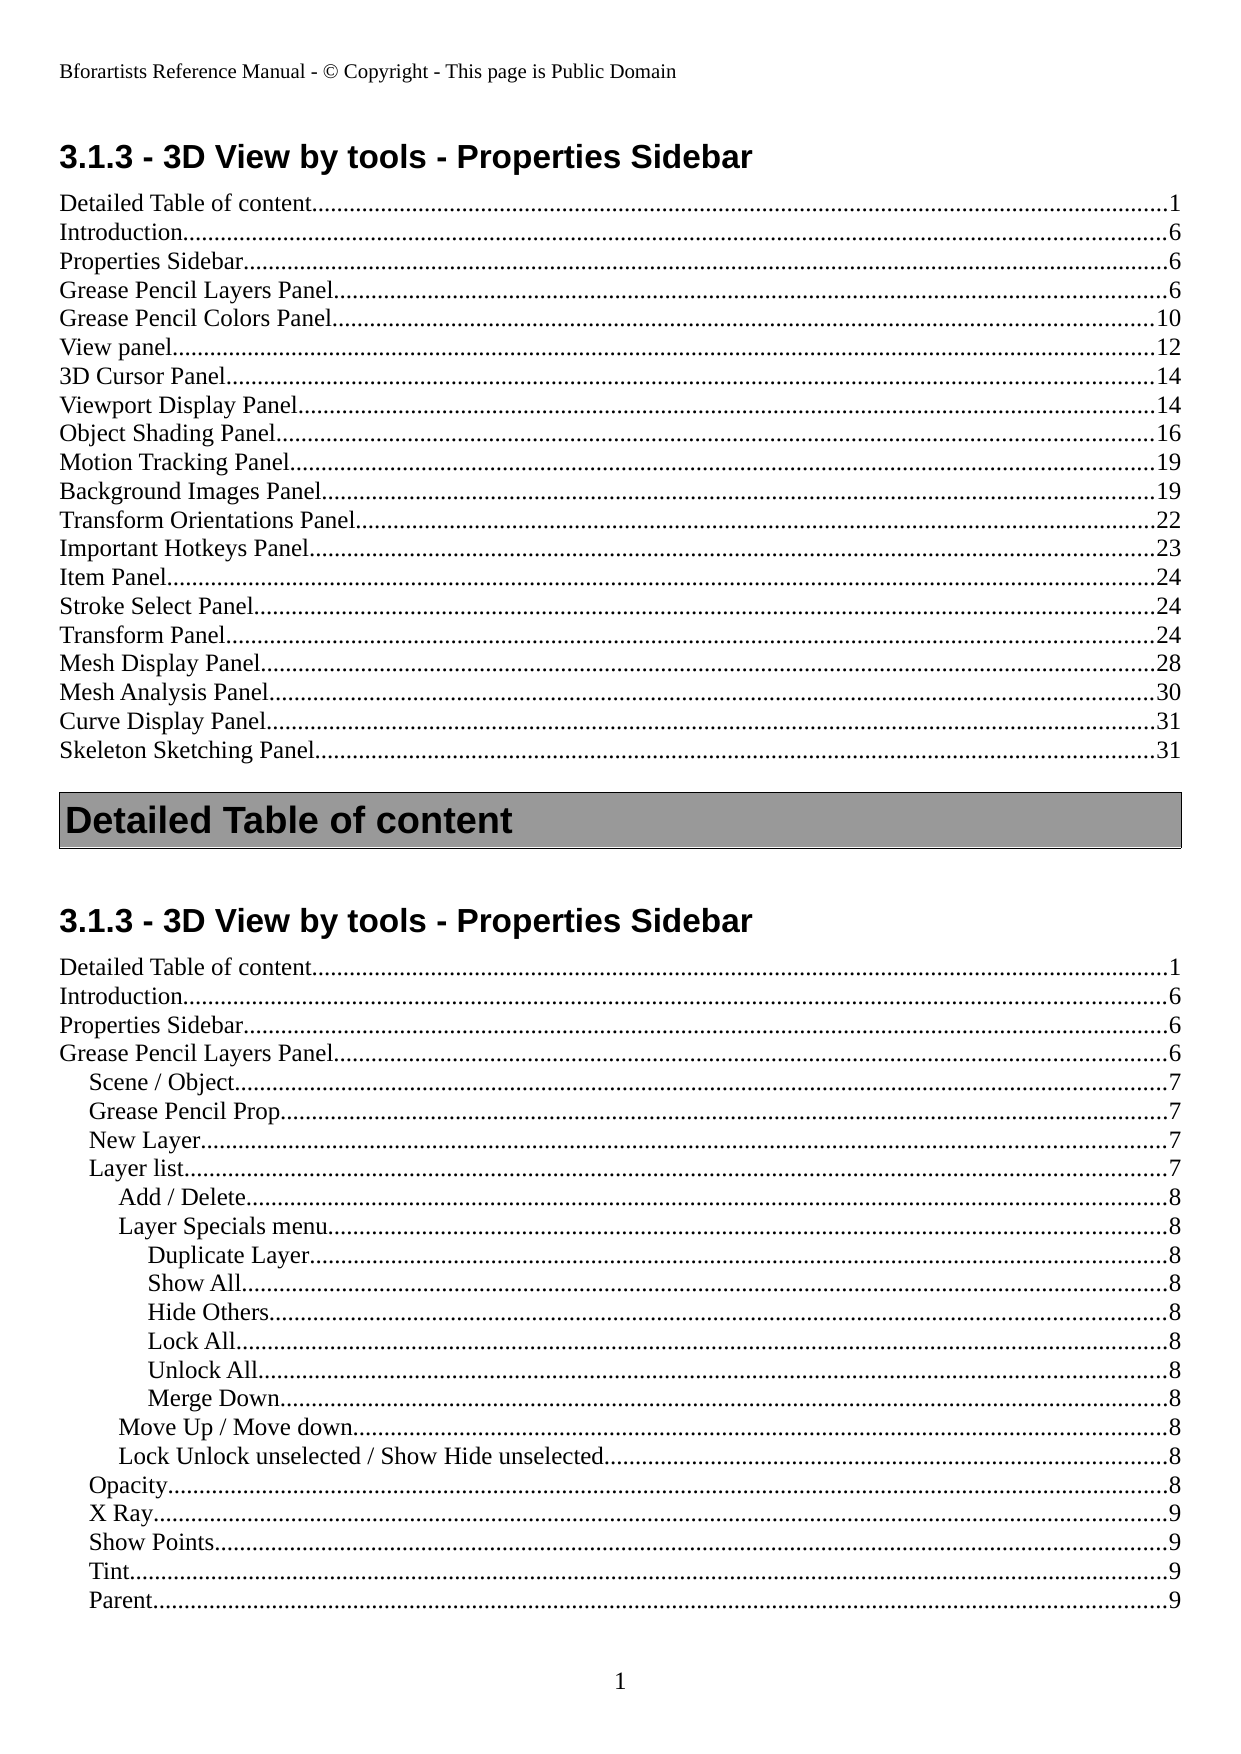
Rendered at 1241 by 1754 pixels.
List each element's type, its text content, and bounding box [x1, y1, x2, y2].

subtitle 3.1.3 - 3D View by tools - Properties Sidebar [59, 901, 1181, 940]
text Skeleton Sketching Panel 31 [59, 735, 1181, 763]
text Mesh Display Panel 28 [59, 648, 1181, 677]
text Scene / Object 7 [88, 1067, 1181, 1096]
text Grease Pencil Layers Panel 6 [59, 275, 1181, 303]
text Layer Specials menu 8 [118, 1211, 1181, 1240]
text Grease Pencil Prop 7 [88, 1096, 1181, 1125]
text Grease Pencil Layers Panel 6 [59, 1038, 1181, 1067]
text Add / Delete 8 [118, 1182, 1181, 1211]
text Viewport Display Panel 14 [59, 390, 1181, 418]
text Detailed Table of content 1 [59, 952, 1181, 981]
text Properties Sidebar 6 [59, 246, 1181, 275]
text Duplicate Layer 8 [147, 1240, 1181, 1268]
text Introduction 6 [59, 981, 1181, 1010]
text Opacity 8 [88, 1470, 1181, 1498]
text Transform Panel 24 [59, 620, 1181, 648]
text New Layer 7 [88, 1125, 1181, 1153]
text Background Images Panel 19 [59, 476, 1181, 505]
text Parent 9 [88, 1585, 1181, 1613]
text Item Panel 24 [59, 562, 1181, 591]
text Show Points 9 [88, 1527, 1181, 1556]
text Object Shading Panel 16 [59, 418, 1181, 447]
text Introduction 6 [59, 217, 1181, 246]
text Important Hotkeys Panel 23 [59, 533, 1181, 562]
text Motion Tracking Panel 19 [59, 447, 1181, 476]
text Move Up / Move down 8 [118, 1412, 1181, 1441]
text Tint 9 [88, 1556, 1181, 1585]
text Show All 8 [147, 1268, 1181, 1297]
text 3D Cursor Panel 14 [59, 361, 1181, 390]
text Hide Others 8 [147, 1297, 1181, 1326]
table_header Detailed Table of content [60, 793, 1181, 847]
text Transform Orientations Panel 22 [59, 505, 1181, 533]
subtitle 3.1.3 - 3D View by tools - Properties Sidebar [59, 138, 1181, 176]
text Curve Display Panel 31 [59, 706, 1181, 735]
text Lock Unlock unselected / Show Hide unselected 8 [118, 1441, 1181, 1470]
text Grease Pencil Colors Panel 10 [59, 303, 1181, 332]
text Lock All 8 [147, 1326, 1181, 1355]
text Unlock All 8 [147, 1355, 1181, 1383]
text View panel 12 [59, 332, 1181, 361]
text Layer list 7 [88, 1153, 1181, 1182]
text Stroke Select Panel 24 [59, 591, 1181, 620]
text Mesh Analysis Panel 30 [59, 677, 1181, 706]
text X Ray 9 [88, 1498, 1181, 1527]
text Properties Sidebar 6 [59, 1010, 1181, 1038]
text Detailed Table of content 1 [59, 188, 1181, 217]
text Merge Down 8 [147, 1383, 1181, 1412]
